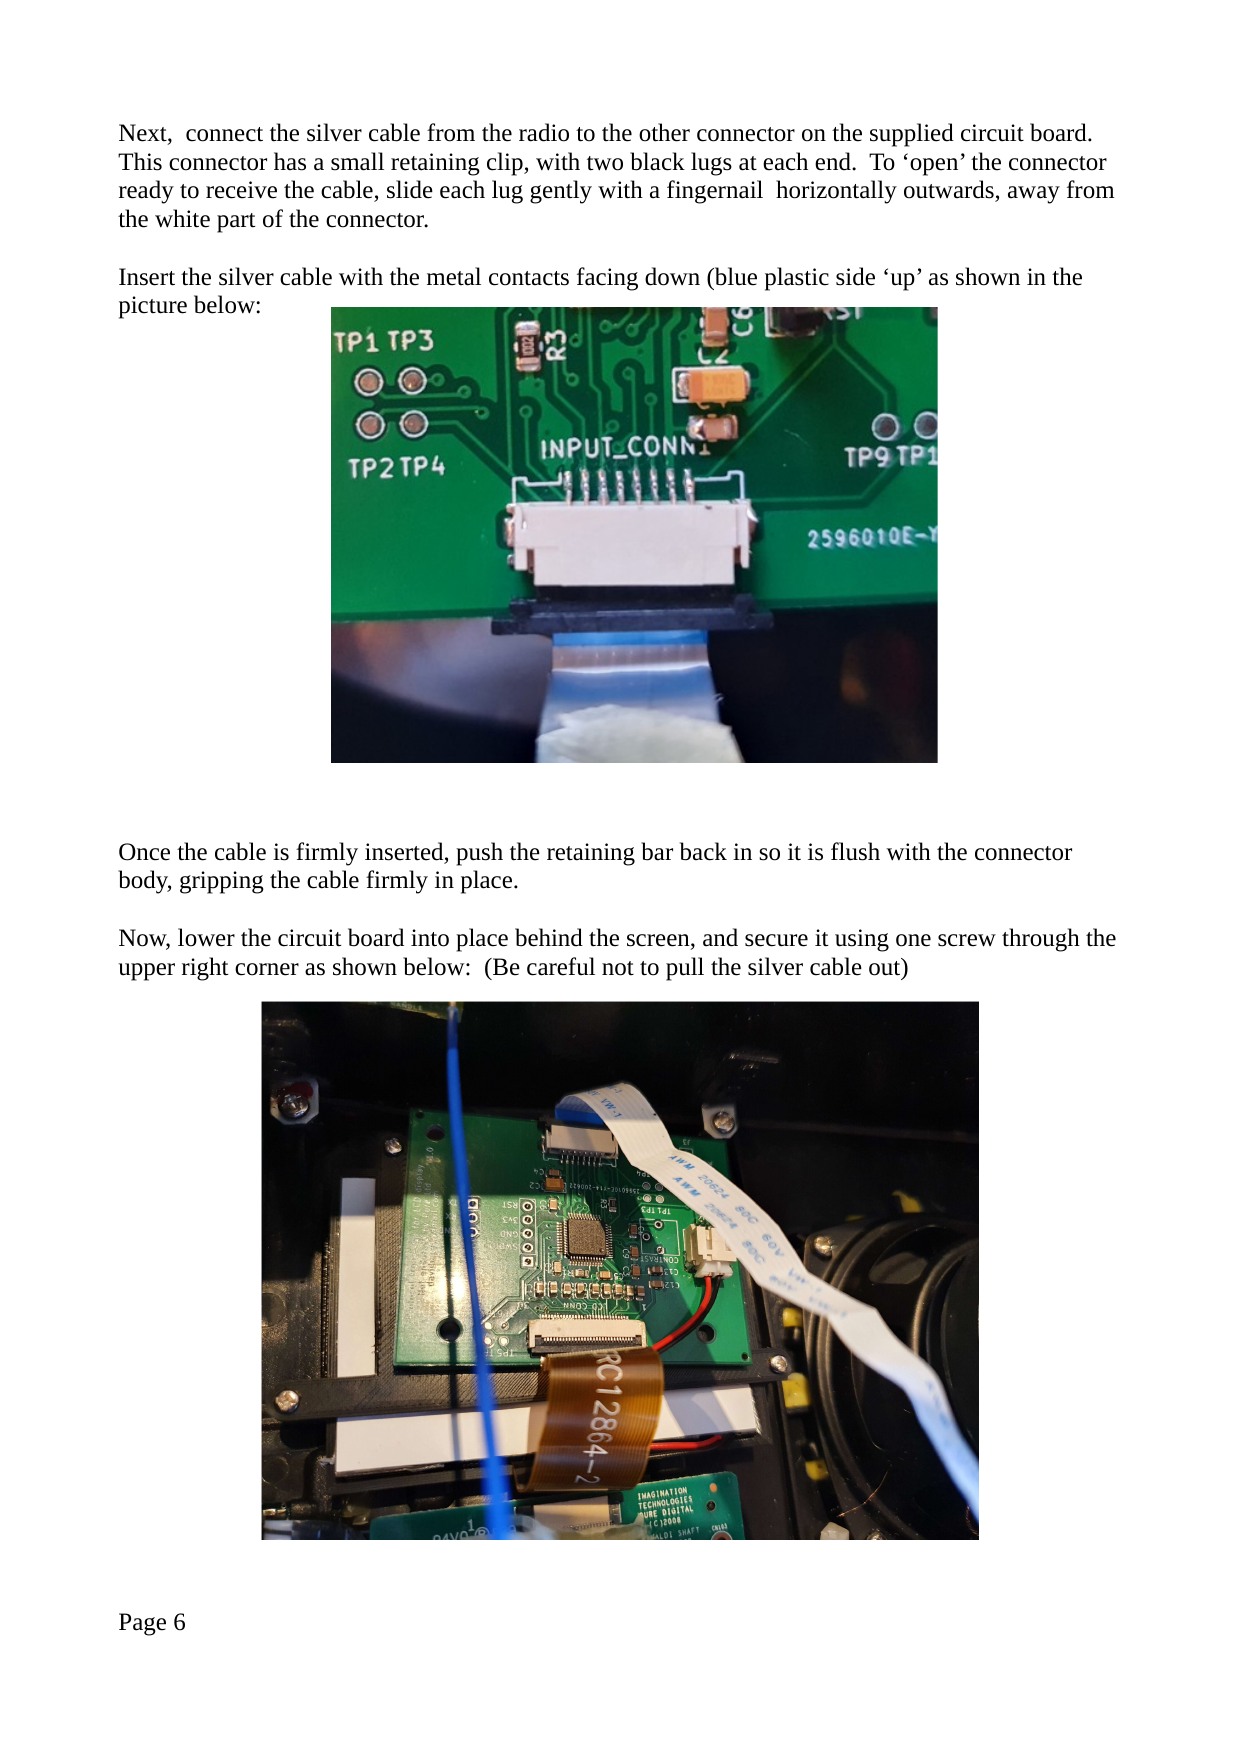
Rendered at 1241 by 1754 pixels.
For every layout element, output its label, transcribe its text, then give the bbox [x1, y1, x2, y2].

text Insert the silver cable with the metal contacts facing down (blue plastic side ‘up’ as shown in the picture below: [118, 262, 1122, 319]
picture [331, 307, 938, 763]
picture [262, 1002, 979, 1540]
text Next, connect the silver cable from the radio to the other connector on the supplied circuit board. This connector has a small retaining clip, with two black lugs at each end. To ‘open’ the connector ready to receive the cable, slide each lug gently with a fingernail horizontally outwards, away from the white part of the connector. [118, 118, 1122, 233]
text Once the cable is firmly inserted, push the retaining bar back in so it is flush with the connector body, gripping the cable firmly in place. [118, 837, 1122, 894]
text Now, lower the circuit board into place behind the screen, and secure it using one screw through the upper right corner as shown below: (Be careful not to pull the silver cable out) [118, 923, 1122, 981]
